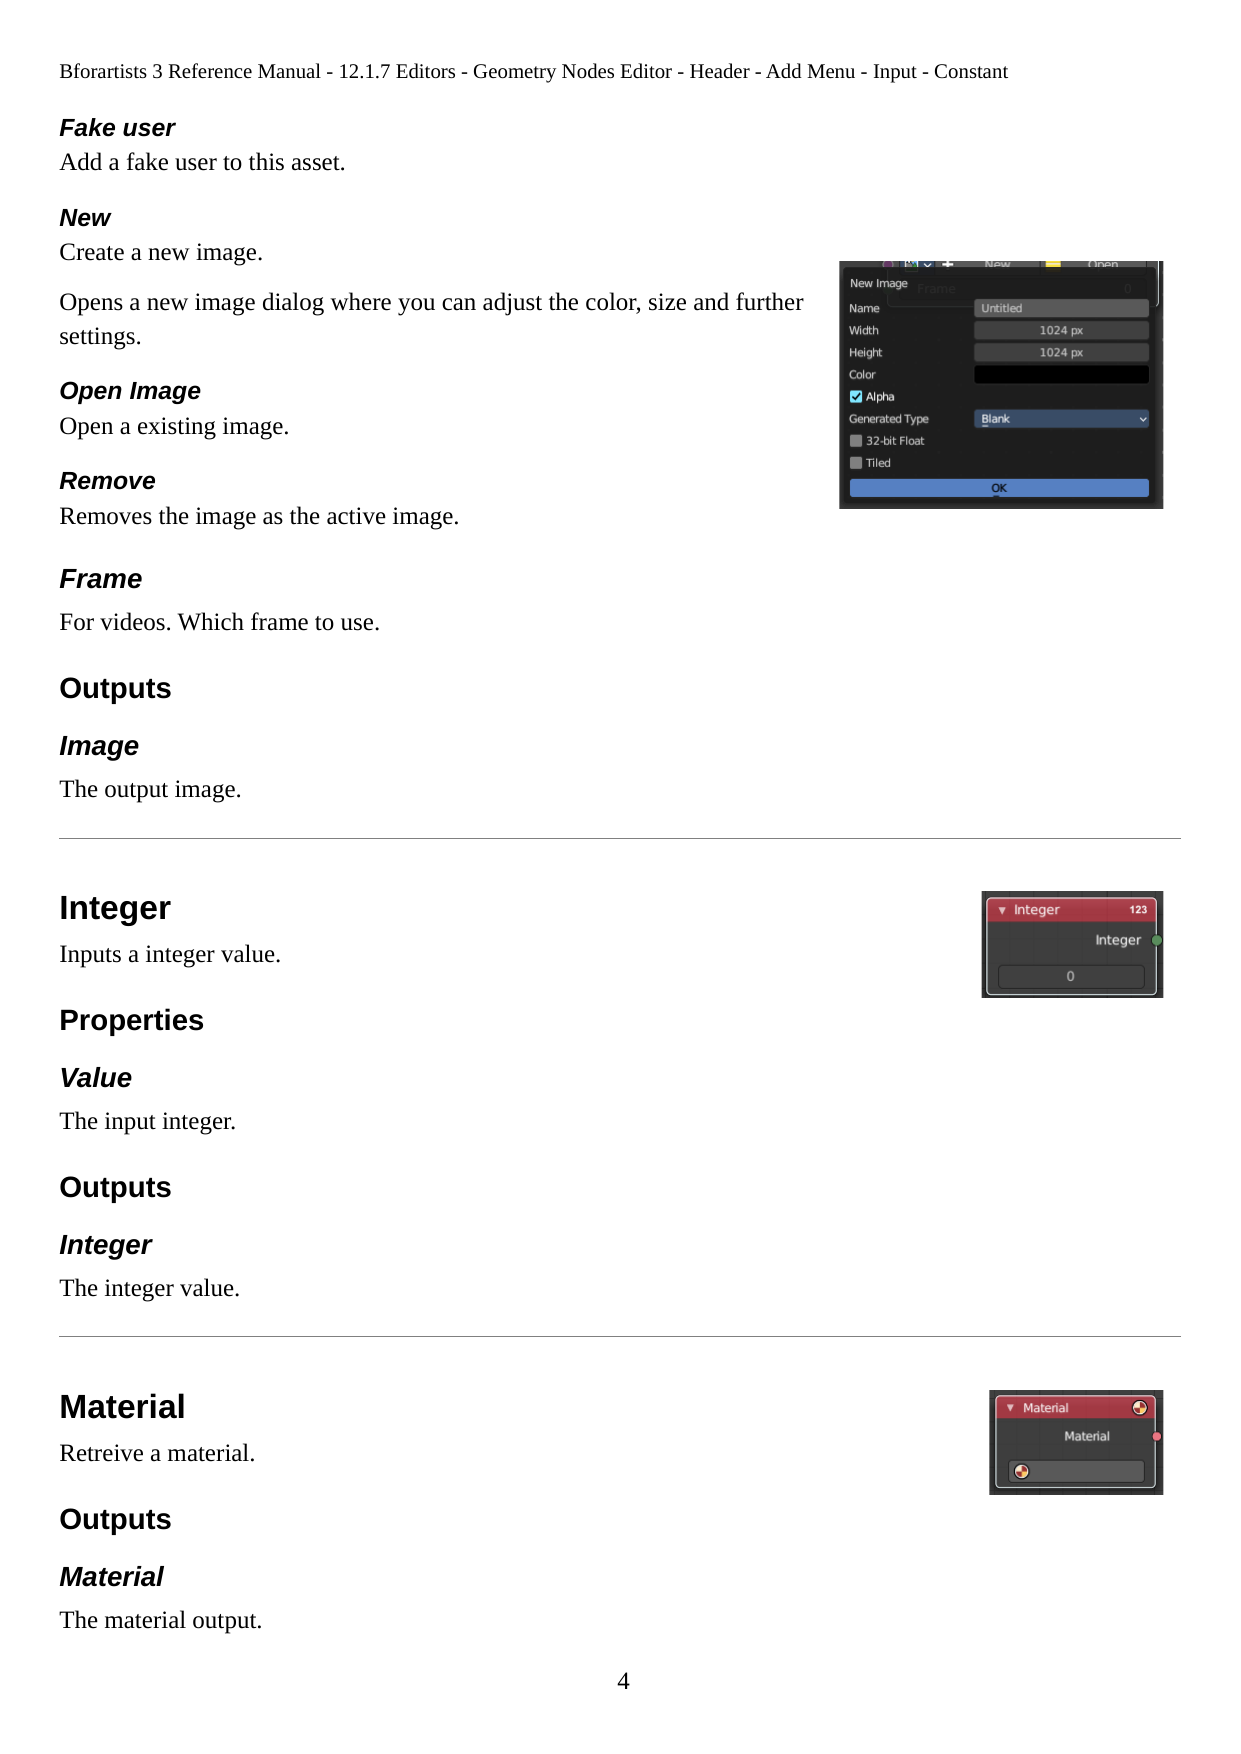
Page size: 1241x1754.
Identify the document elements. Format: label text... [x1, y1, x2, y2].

subtitle Material [59, 1560, 1181, 1592]
subtitle [1164, 376, 1181, 405]
subtitle Value [59, 1062, 1181, 1093]
subtitle Frame [59, 563, 1181, 595]
text Retreive a material. [59, 1438, 989, 1467]
subtitle New [59, 203, 1181, 231]
subtitle Integer [59, 1228, 1181, 1260]
text The material output. [59, 1605, 1181, 1633]
picture [839, 261, 1164, 509]
subtitle Material [59, 1387, 1181, 1425]
text Open a existing image. [59, 411, 839, 440]
text Create a new image. [59, 237, 1181, 266]
text [1164, 411, 1181, 440]
subtitle Integer [59, 888, 1181, 927]
subtitle Outputs [59, 671, 1181, 704]
subtitle Outputs [59, 1169, 1181, 1203]
subtitle Remove [59, 466, 839, 495]
text Removes the image as the active image. [59, 501, 1181, 530]
text Opens a new image dialog where you can adjust the color, size and further settings. [59, 287, 839, 350]
subtitle Fake user [59, 113, 1181, 141]
text The input integer. [59, 1106, 1181, 1135]
text [1164, 939, 1181, 968]
text For videos. Which frame to use. [59, 607, 1181, 636]
text The output image. [59, 774, 1181, 803]
subtitle Open Image [59, 376, 839, 405]
subtitle Outputs [59, 1502, 1181, 1535]
text Inputs a integer value. [59, 939, 981, 968]
text [1164, 1438, 1181, 1467]
text Add a fake user to this asset. [59, 147, 1181, 176]
subtitle Image [59, 729, 1181, 761]
subtitle Properties [59, 1003, 1181, 1037]
subtitle [1164, 466, 1181, 495]
picture [989, 1390, 1164, 1495]
text The integer value. [59, 1273, 1181, 1301]
picture [981, 891, 1164, 998]
